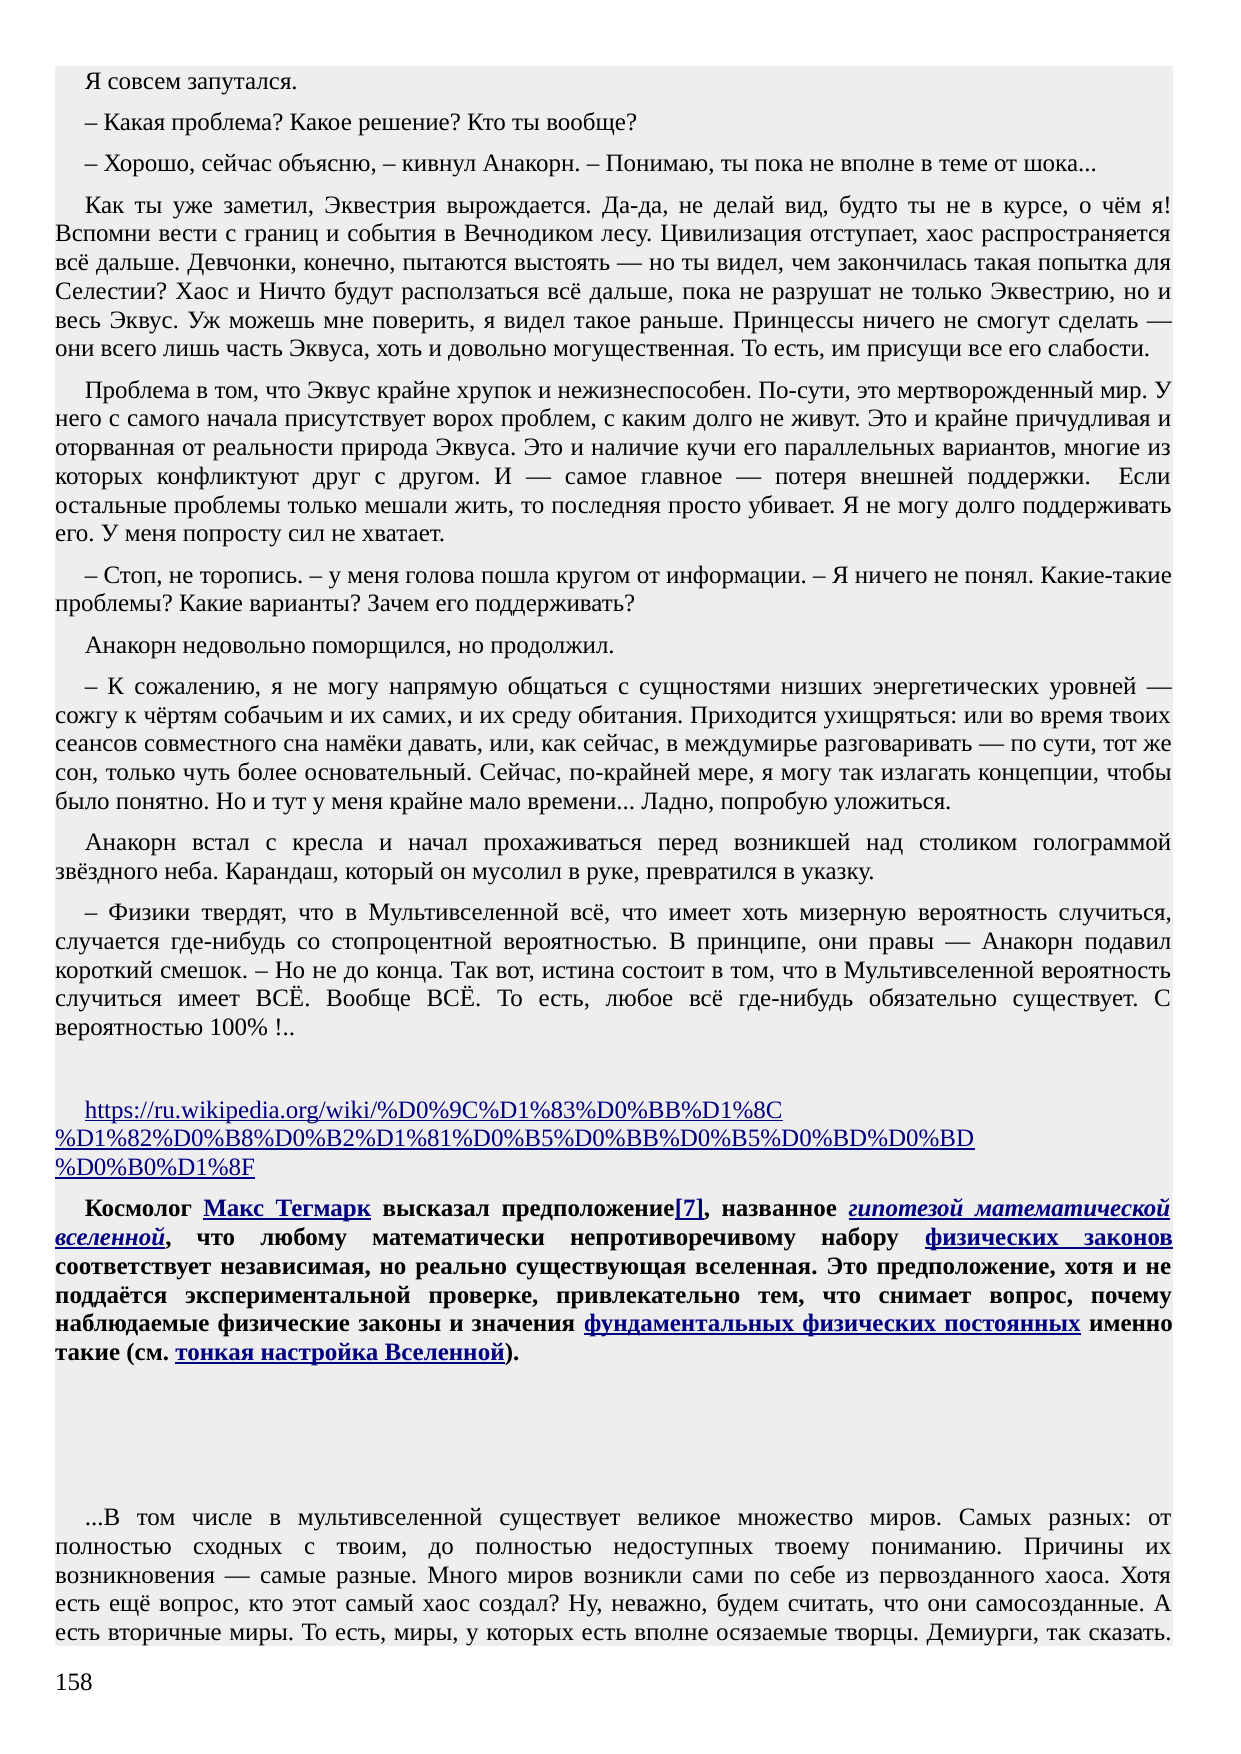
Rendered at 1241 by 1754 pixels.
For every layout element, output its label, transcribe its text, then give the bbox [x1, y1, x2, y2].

text Проблема в том, что Эквус крайне хрупок и нежизнеспособен. По-сути, это мертворожденный мир. У него с самого начала присутствует ворох проблем, с каким долго не живут. Это и крайне причудливая и оторванная от реальности природа Эквуса. Это и наличие кучи его параллельных вариантов, многие из которых конфликтуют друг с другом. И — самое главное — потеря внешней поддержки. Если остальные проблемы только мешали жить, то последняя просто убивает. Я не могу долго поддерживать его. У меня попросту сил не хватает. [55, 375, 1173, 547]
text ...В том числе в мультивселенной существует великое множество миров. Самых разных: от полностью сходных с твоим, до полностью недоступных твоему пониманию. Причины их возникновения — самые разные. Много миров возникли сами по себе из первозданного хаоса. Хотя есть ещё вопрос, кто этот самый хаос создал? Ну, неважно, будем считать, что они самосозданные. А есть вторичные миры. То есть, миры, у которых есть вполне осязаемые творцы. Демиурги, так сказать. [55, 1502, 1173, 1646]
text – Физики твердят, что в Мультивселенной всё, что имеет хоть мизерную вероятность случиться, случается где-нибудь со стопроцентной вероятностью. В принципе, они правы — Анакорн подавил короткий смешок. – Но не до конца. Так вот, истина состоит в том, что в Мультивселенной вероятность случиться имеет ВСЁ. Вообще ВСЁ. То есть, любое всё где-нибудь обязательно существует. С вероятностью 100% !.. [55, 897, 1173, 1041]
text Анакорн недовольно поморщился, но продолжил. [55, 630, 1173, 658]
text – Какая проблема? Какое решение? Кто ты вообще? [55, 107, 1173, 136]
text https://ru.wikipedia.org/wiki/%D0%9C%D1%83%D0%BB%D1%8C%D1%82%D0%B8%D0%B2%D1%81%D0%B5%D0%BB%D0%B5%D0%BD%D0%BD%D0%B0%D1%8F [55, 1095, 1173, 1181]
text – Хорошо, сейчас объясню, – кивнул Анакорн. – Понимаю, ты пока не вполне в теме от шока... [55, 148, 1173, 177]
text Как ты уже заметил, Эквестрия вырождается. Да-да, не делай вид, будто ты не в курсе, о чём я! Вспомни вести с границ и события в Вечнодиком лесу. Цивилизация отступает, хаос распространяется всё дальше. Девчонки, конечно, пытаются выстоять — но ты видел, чем закончилась такая попытка для Селестии? Хаос и Ничто будут расползаться всё дальше, пока не разрушат не только Эквестрию, но и весь Эквус. Уж можешь мне поверить, я видел такое раньше. Принцессы ничего не смогут сделать — они всего лишь часть Эквуса, хоть и довольно могущественная. То есть, им присущи все его слабости. [55, 190, 1173, 362]
text Я совсем запутался. [55, 66, 1173, 95]
text – Стоп, не торопись. – у меня голова пошла кругом от информации. – Я ничего не понял. Какие-такие проблемы? Какие варианты? Зачем его поддерживать? [55, 560, 1173, 617]
text – К сожалению, я не могу напрямую общаться с сущностями низших энергетических уровней — сожгу к чёртям собачьим и их самих, и их среду обитания. Приходится ухищряться: или во время твоих сеансов совместного сна намёки давать, или, как сейчас, в междумирье разговаривать — по сути, тот же сон, только чуть более основательный. Сейчас, по-крайней мере, я могу так излагать концепции, чтобы было понятно. Но и тут у меня крайне мало времени... Ладно, попробую уложиться. [55, 671, 1173, 815]
text Анакорн встал с кресла и начал прохаживаться перед возникшей над столиком голограммой звёздного неба. Карандаш, который он мусолил в руке, превратился в указку. [55, 827, 1173, 885]
text Космолог Макс Тегмарк высказал предположение[7], названное гипотезой математической вселенной, что любому математически непротиворечивому набору физических законов соответствует независимая, но реально существующая вселенная. Это предположение, хотя и не поддаётся экспериментальной проверке, привлекательно тем, что снимает вопрос, почему наблюдаемые физические законы и значения фундаментальных физических постоянных именно такие (см. тонкая настройка Вселенной). [55, 1193, 1173, 1366]
